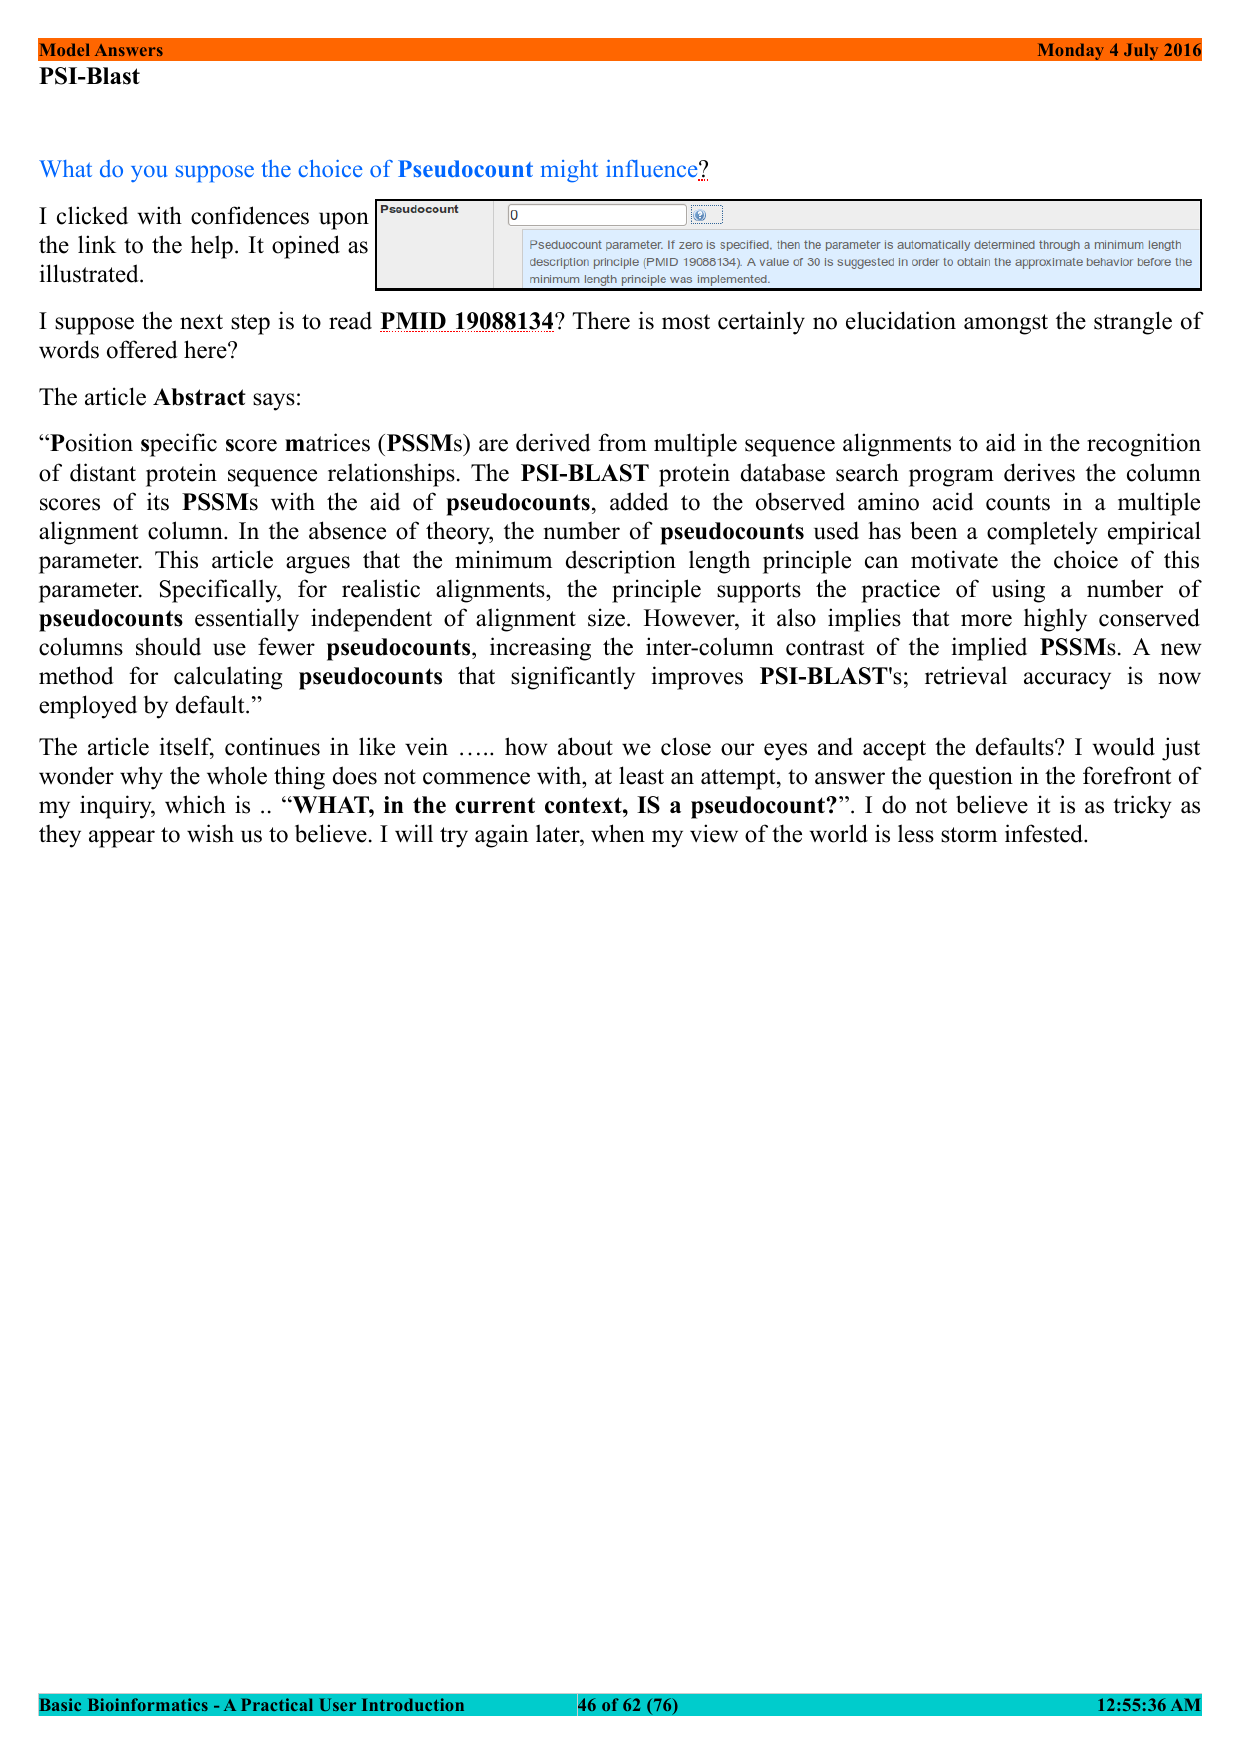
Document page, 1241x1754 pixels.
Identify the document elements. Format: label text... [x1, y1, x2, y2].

text PSI-Blast [38, 61, 1202, 89]
text What do you suppose the choice of Pseudocount might influence? [38, 154, 1202, 183]
text The article itself, continues in like vein ….. how about we close our eyes and accept the defaults? I would just wonder why the whole thing does not commence with, at least an attempt, to answer the question in the forefront of my inquiry, which is .. “WHAT, in the current context, IS a pseudocount?”. I do not believe it is as tricky as they appear to wish us to believe. I will try again later, when my view of the world is less storm infested. [38, 731, 1202, 848]
text The article Abstract says: [38, 382, 1202, 411]
text I clicked with confidences upon the link to the help. It opined as illustrated. [38, 201, 375, 288]
picture [377, 201, 1200, 288]
text I suppose the next step is to read PMID 19088134? There is most certainly no elucidation amongst the strangle of words offered here? [38, 306, 1202, 364]
text “Position specific score matrices (PSSMs) are derived from multiple sequence alignments to aid in the recognition of distant protein sequence relationships. The PSI-BLAST protein database search program derives the column scores of its PSSMs with the aid of pseudocounts, added to the observed amino acid counts in a multiple alignment column. In the absence of theory, the number of pseudocounts used has been a completely empirical parameter. This article argues that the minimum description length principle can motivate the choice of this parameter. Specifically, for realistic alignments, the principle supports the practice of using a number of pseudocounts essentially independent of alignment size. However, it also implies that more highly conserved columns should use fewer pseudocounts, increasing the inter-column contrast of the implied PSSMs. A new method for calculating pseudocounts that significantly improves PSI-BLAST's; retrieval accuracy is now employed by default.” [38, 428, 1202, 719]
